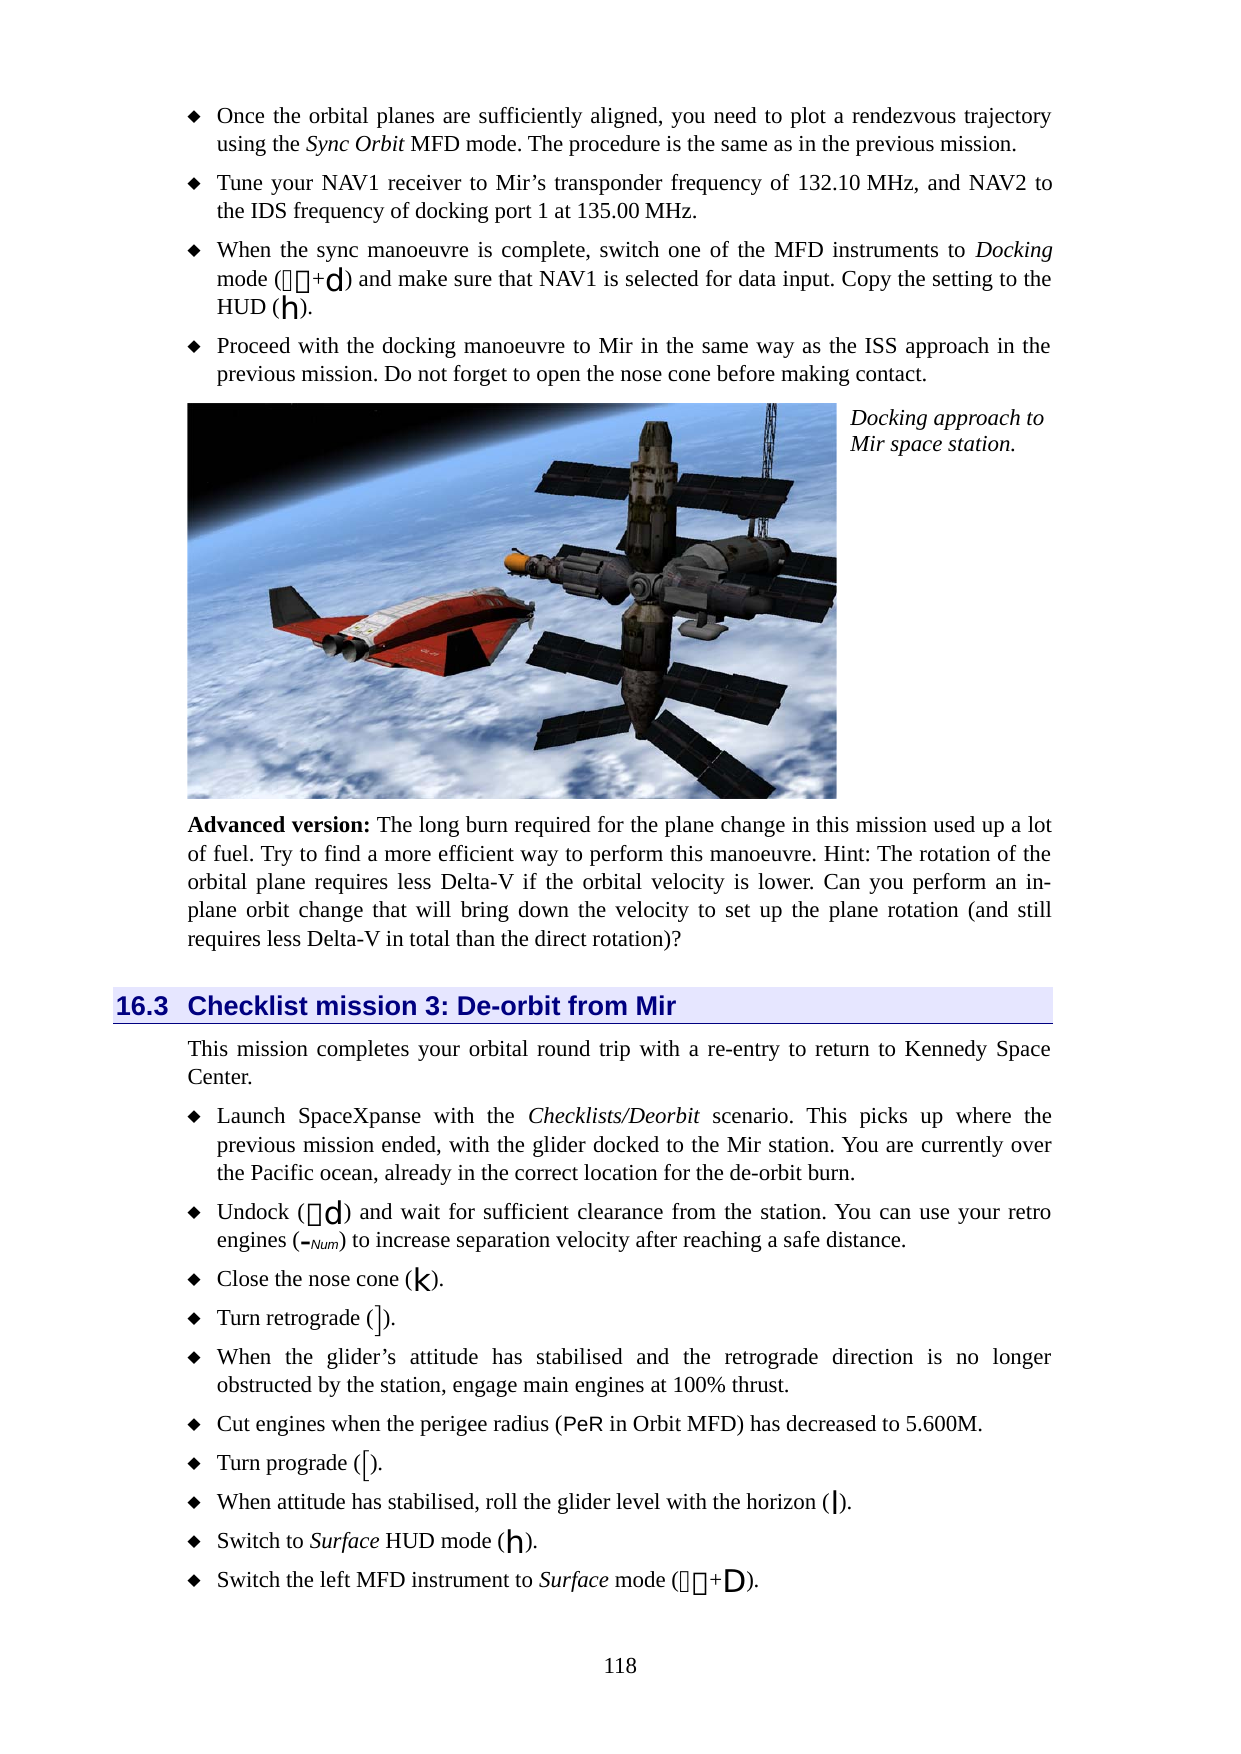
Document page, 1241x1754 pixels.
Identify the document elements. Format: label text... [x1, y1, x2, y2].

list Switch the left MFD instrument to Surface mode (+D). [187, 1565, 1053, 1593]
picture [187, 403, 837, 799]
list Proceed with the docking manoeuvre to Mir in the same way as the ISS approach in the previous mission. Do not forget to open the nose cone before making contact. [187, 331, 1053, 387]
text Advanced version: The long burn required for the plane change in this mission used up a lot of fuel. Try to find a more efficient way to perform this manoeuvre. Hint: The rotation of the orbital plane requires less Delta-V if the orbital velocity is lower. Can you perform an in-plane orbit change that will bring down the velocity to set up the plane rotation (and still requires less Delta-V in total than the direct rotation)? [187, 398, 1053, 952]
list Once the orbital planes are sufficiently aligned, you need to plot a rendezvous trajectory using the Sync Orbit MFD mode. The procedure is the same as in the previous mission. [187, 100, 1053, 157]
list Cut engines when the perigee radius (PeR in Orbit MFD) has decreased to 5.600M. [187, 1409, 1053, 1437]
list Undock (d) and wait for sufficient clearance from the station. You can use your retro engines (-Num) to increase separation velocity after reaching a safe distance. [187, 1197, 1053, 1253]
list When attitude has stabilised, roll the glider level with the horizon (l). [187, 1487, 1053, 1515]
list When the sync manoeuvre is complete, switch one of the MFD instruments to Docking mode (+d) and make sure that NAV1 is selected for data input. Copy the setting to the HUD (h). [187, 235, 1053, 320]
list When the glider’s attitude has stabilised and the retrograde direction is no longer obstructed by the station, engage main engines at 100% thrust. [187, 1342, 1053, 1398]
subtitle Checklist mission 3: De-orbit from Mir [113, 987, 1053, 1023]
list Switch to Surface HUD mode (h). [187, 1526, 1053, 1554]
list Turn retrograde (]). [187, 1303, 1053, 1331]
list Turn prograde ([). [187, 1448, 1053, 1476]
list Tune your NAV1 receiver to Mir’s transponder frequency of 132.10 MHz, and NAV2 to the IDS frequency of docking port 1 at 135.00 MHz. [187, 168, 1053, 224]
list Launch SpaceXpanse with the Checklists/Deorbit scenario. This picks up where the previous mission ended, with the glider docked to the Mir station. You are currently over the Pacific ocean, already in the correct location for the de-orbit burn. [187, 1101, 1053, 1186]
text This mission completes your orbital round trip with a re-entry to return to Kennedy Space Center. [187, 1034, 1053, 1090]
list Close the nose cone (k). [187, 1264, 1053, 1292]
